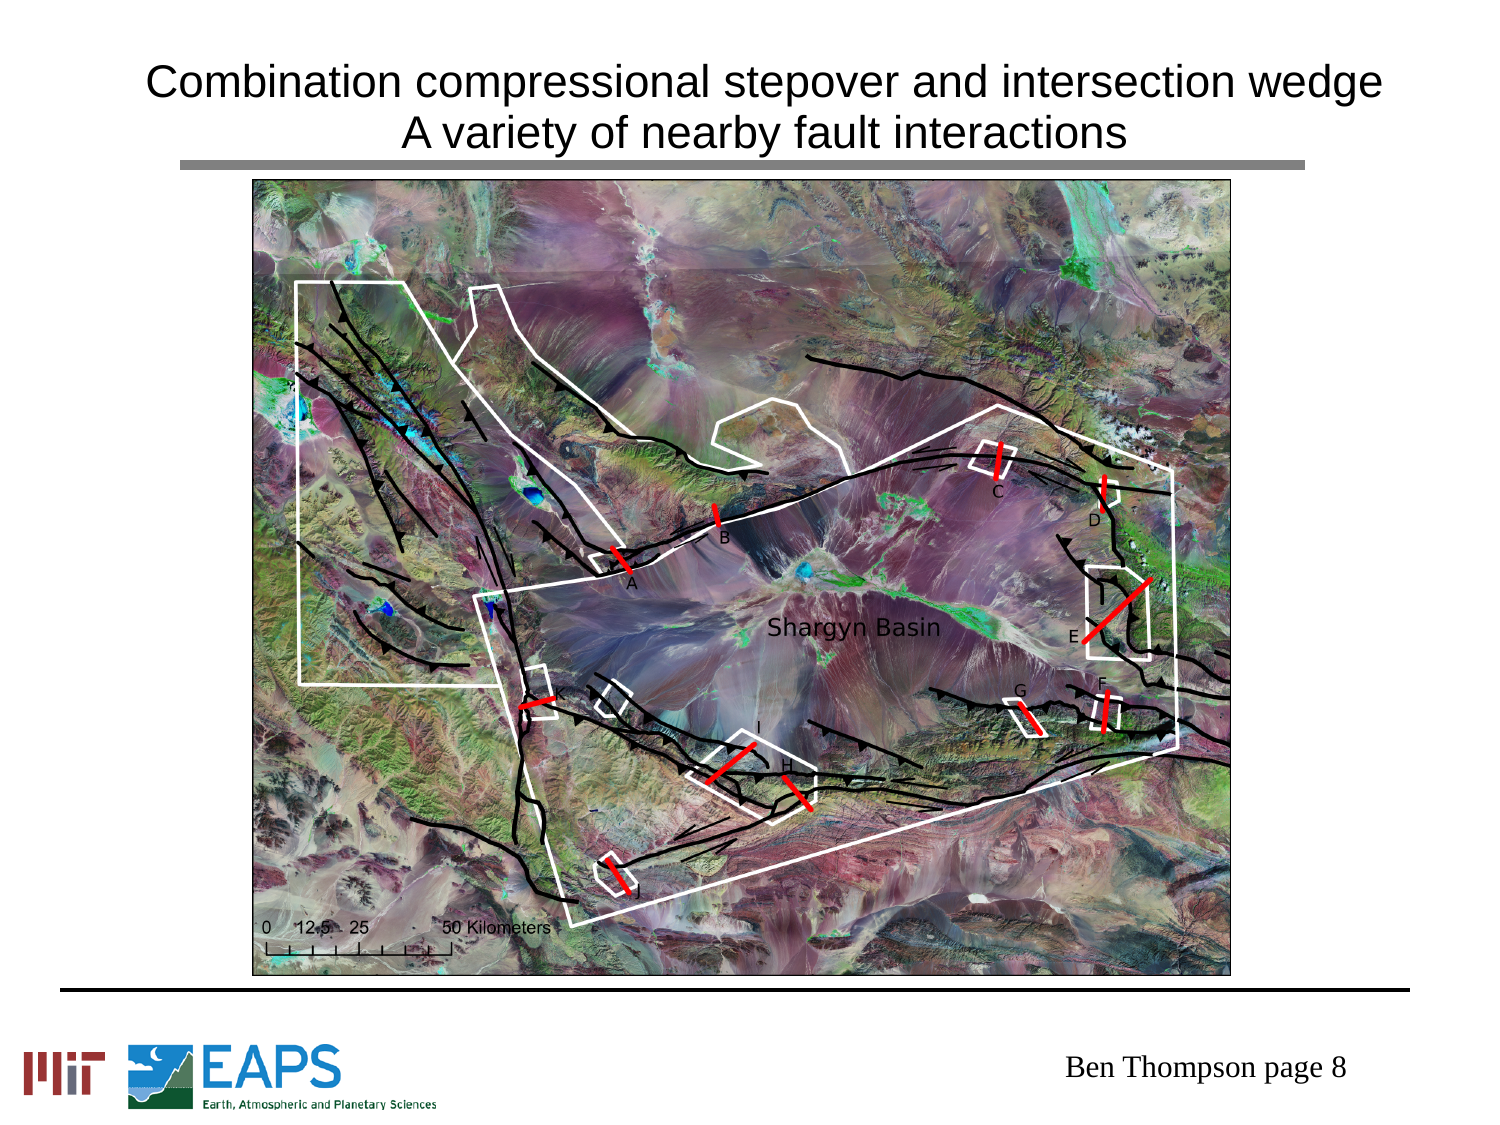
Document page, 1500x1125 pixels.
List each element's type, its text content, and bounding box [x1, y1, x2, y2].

title Combination compressional stepover and intersection wedge A variety of nearby fault interactions [105, 49, 1426, 165]
picture [128, 1044, 436, 1110]
picture [252, 179, 1231, 976]
